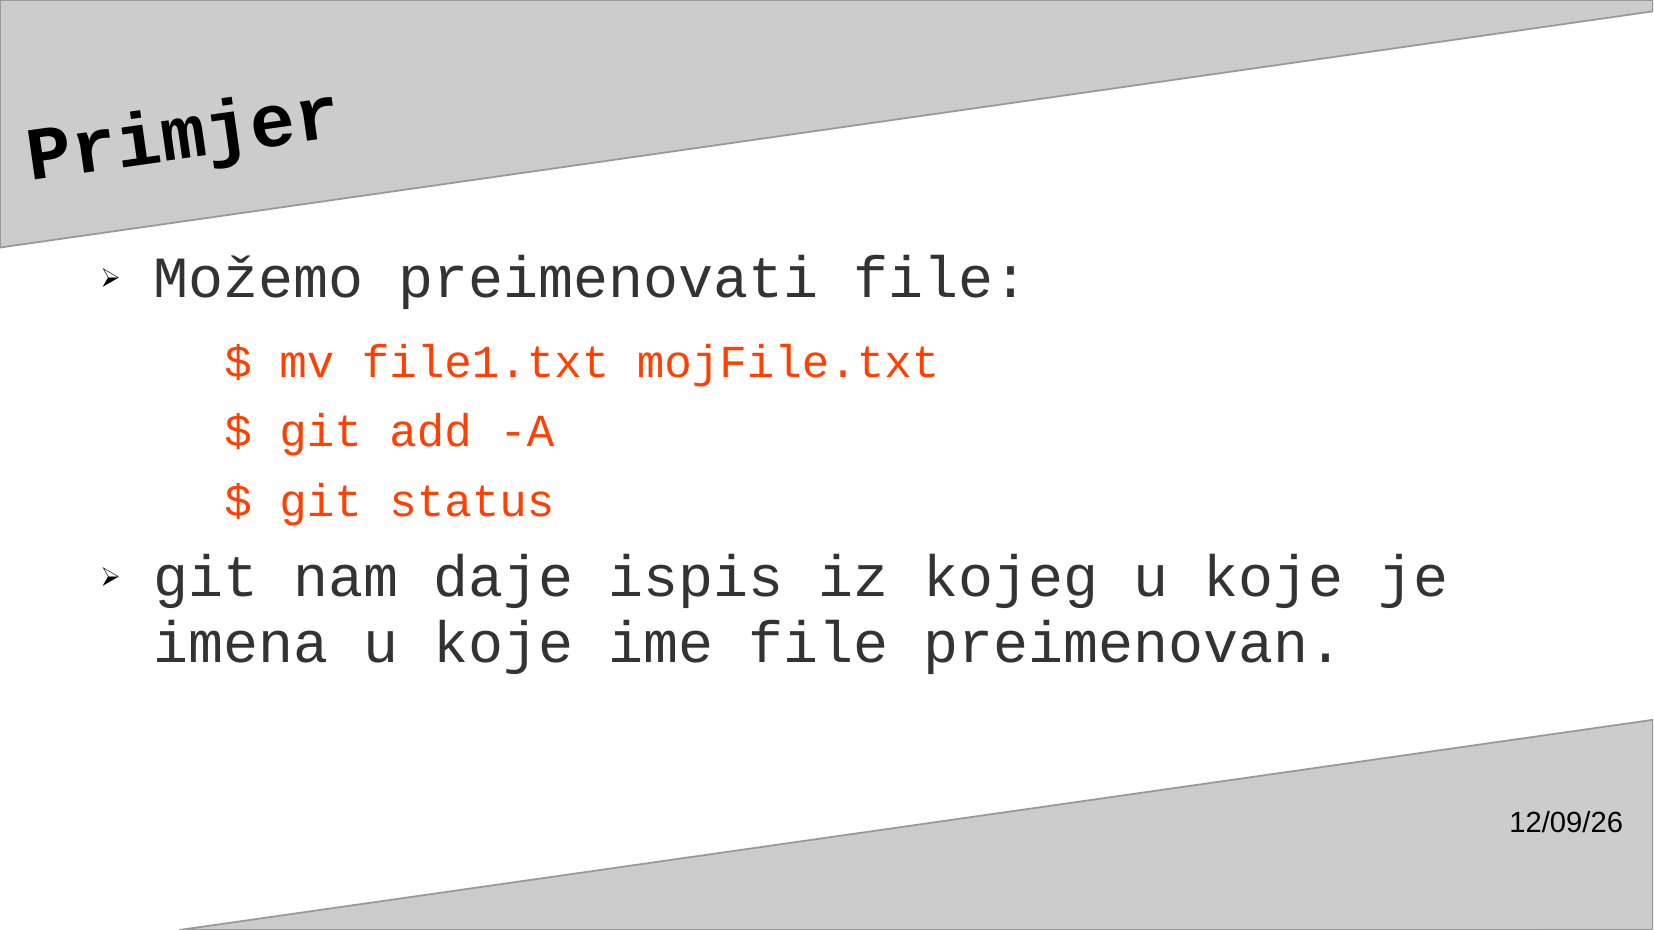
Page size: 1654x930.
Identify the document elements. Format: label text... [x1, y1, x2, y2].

title Primjer [16, 0, 1501, 239]
list Možemo preimenovati file: $ mv file1.txt mojFile.txt $ git add -A $ git status git nam daje ispis iz kojeg u koje je imena u koje ime file preimenovan. [82, 248, 1538, 789]
